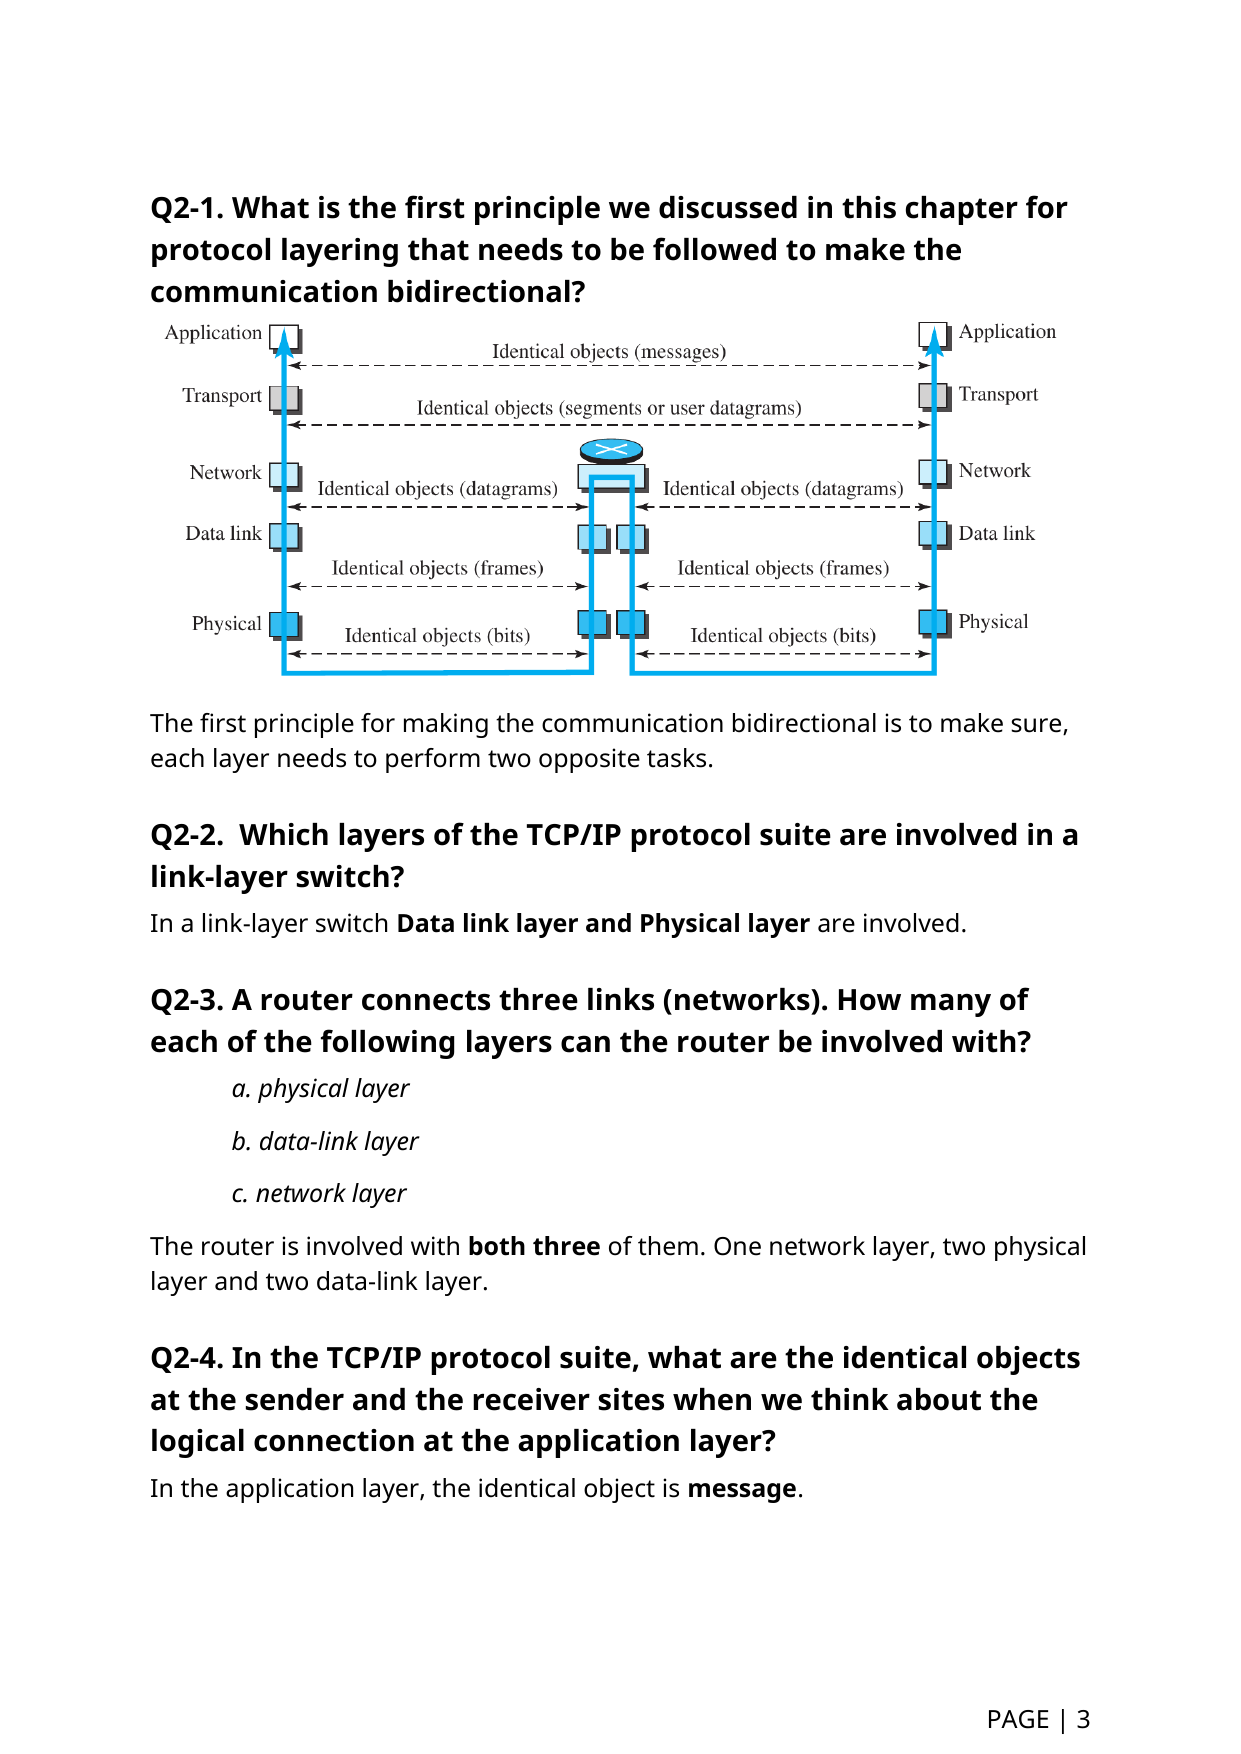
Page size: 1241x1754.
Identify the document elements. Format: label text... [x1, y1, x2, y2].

text c. network layer [225, 1176, 1091, 1210]
subtitle Q2-1. What is the first principle we discussed in this chapter for protocol layering that needs to be followed to make the communication bidirectional? [150, 187, 1091, 311]
subtitle Q2-4. In the TCP/IP protocol suite, what are the identical objects at the sender and the receiver sites when we think about the logical connection at the application layer? [150, 1337, 1091, 1460]
text a. physical layer [225, 1071, 1091, 1105]
picture [150, 320, 1091, 694]
text The router is involved with both three of them. One network layer, two physical layer and two data-link layer. [150, 1228, 1091, 1298]
text The first principle for making the communication bidirectional is to make sure, each layer needs to perform two opposite tasks. [150, 694, 1091, 775]
subtitle Q2-3. A router connects three links (networks). How many of each of the following layers can the router be involved with? [150, 979, 1091, 1061]
text b. data-link layer [225, 1123, 1091, 1157]
text In the application layer, the identical object is message. [150, 1470, 1091, 1504]
subtitle Q2-2. Which layers of the TCP/IP protocol suite are involved in a link-layer switch? [150, 814, 1091, 896]
text In a link-layer switch Data link layer and Physical layer are involved. [150, 906, 1091, 940]
